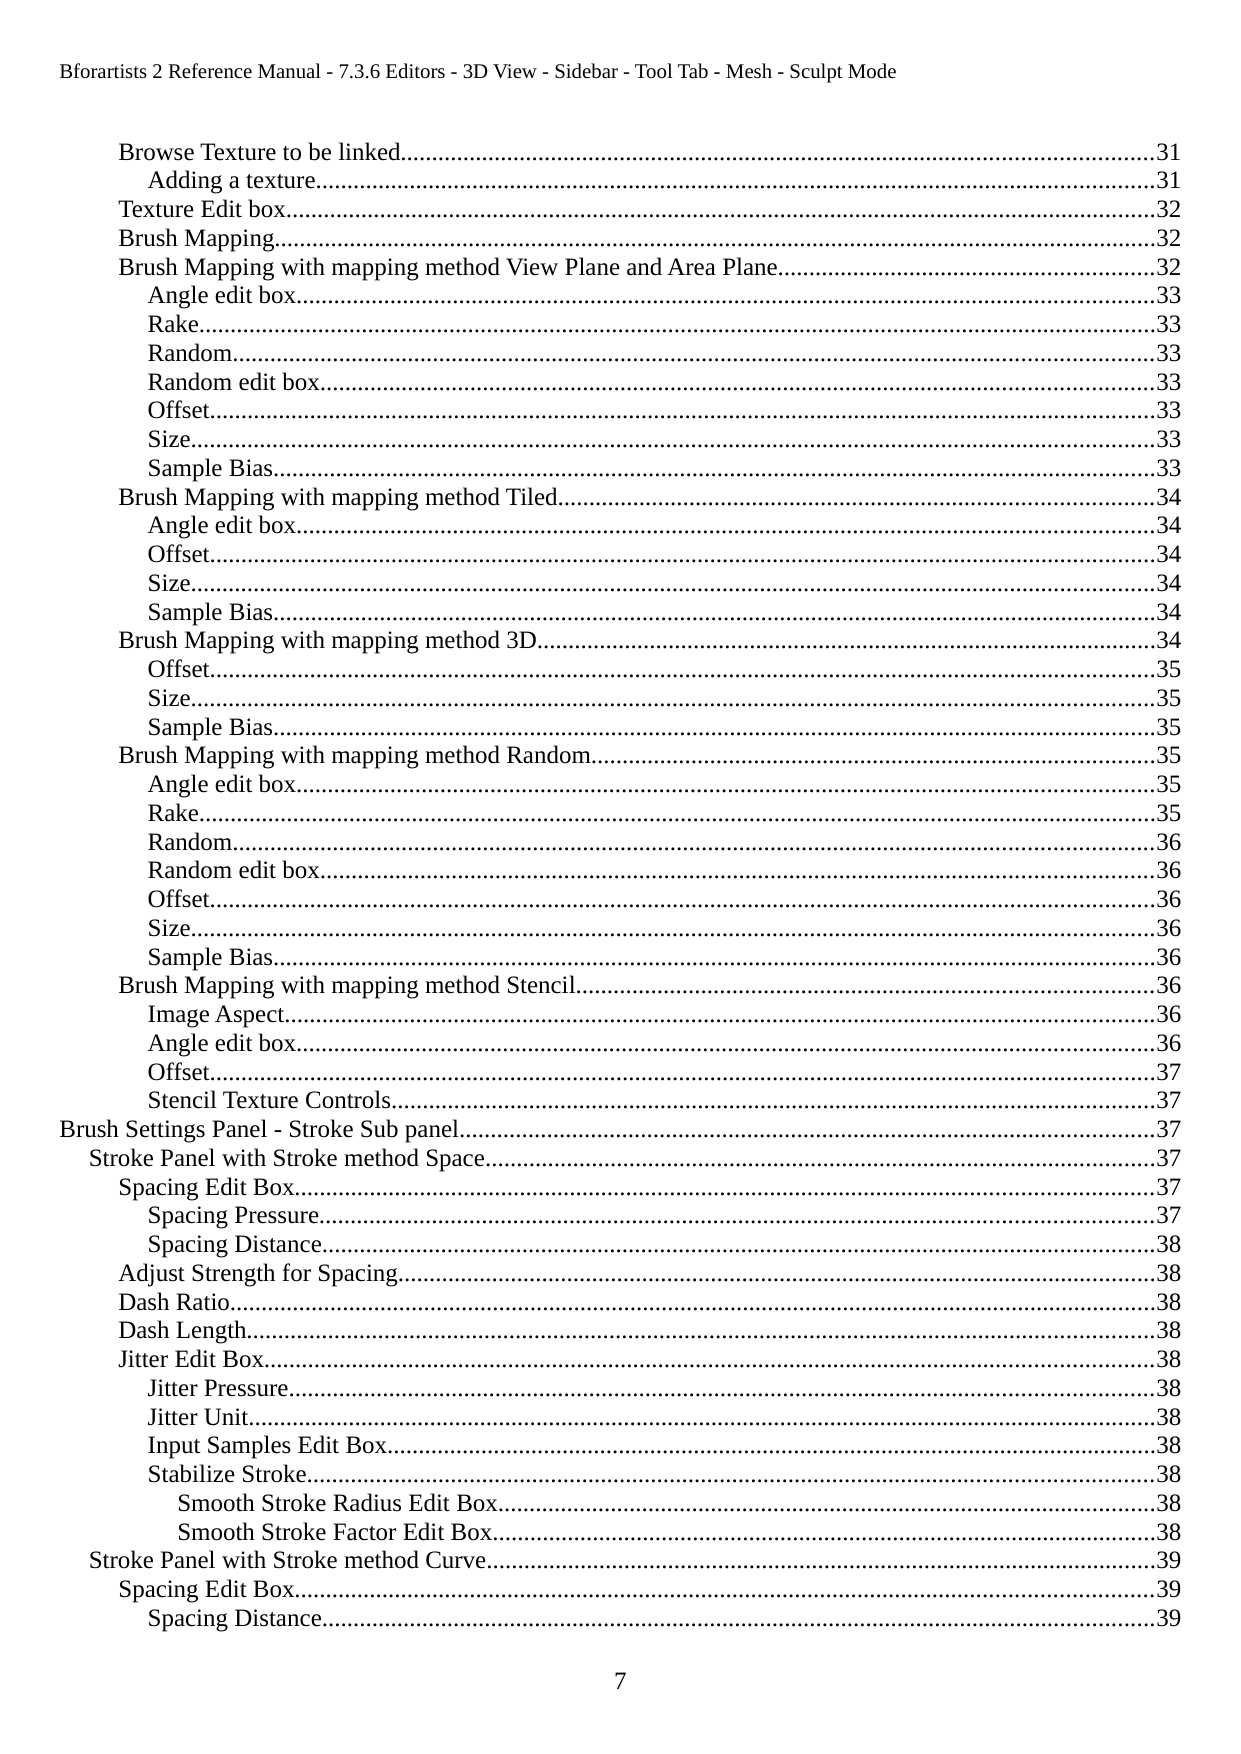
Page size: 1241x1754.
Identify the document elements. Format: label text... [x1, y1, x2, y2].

text Brush Mapping with mapping method Random 35 [118, 740, 1181, 769]
text Spacing Edit Box 37 [118, 1172, 1181, 1200]
text Size 33 [147, 424, 1181, 453]
text Jitter Unit 38 [147, 1402, 1181, 1430]
text Offset 35 [147, 654, 1181, 683]
text Size 36 [147, 913, 1181, 942]
text Angle edit box 34 [147, 510, 1181, 539]
text Brush Settings Panel - Stroke Sub panel 37 [59, 1114, 1181, 1143]
text Input Samples Edit Box 38 [147, 1430, 1181, 1459]
text Random edit box 36 [147, 855, 1181, 884]
text Offset 36 [147, 884, 1181, 913]
text Stabilize Stroke 38 [147, 1459, 1181, 1488]
text Brush Mapping 32 [118, 223, 1181, 252]
text Jitter Edit Box 38 [118, 1344, 1181, 1373]
text Dash Length 38 [118, 1315, 1181, 1344]
text Browse Texture to be linked 31 [118, 137, 1181, 165]
text Brush Mapping with mapping method Stencil 36 [118, 970, 1181, 999]
text Offset 33 [147, 395, 1181, 424]
text Adding a texture 31 [147, 165, 1181, 194]
text Angle edit box 35 [147, 769, 1181, 798]
text Stroke Panel with Stroke method Curve 39 [88, 1545, 1181, 1574]
text Rake 33 [147, 309, 1181, 338]
text Sample Bias 36 [147, 942, 1181, 970]
text Adjust Strength for Spacing 38 [118, 1258, 1181, 1287]
text Smooth Stroke Radius Edit Box 38 [177, 1488, 1181, 1517]
text Size 34 [147, 568, 1181, 597]
text Texture Edit box 32 [118, 194, 1181, 223]
text Random 33 [147, 338, 1181, 367]
text Spacing Edit Box 39 [118, 1574, 1181, 1603]
text Rake 35 [147, 798, 1181, 827]
text Offset 37 [147, 1057, 1181, 1085]
text Dash Ratio 38 [118, 1287, 1181, 1315]
text Random 36 [147, 827, 1181, 855]
text Offset 34 [147, 539, 1181, 568]
text Brush Mapping with mapping method Tiled 34 [118, 482, 1181, 510]
text Sample Bias 34 [147, 597, 1181, 625]
text Size 35 [147, 683, 1181, 712]
text Sample Bias 35 [147, 712, 1181, 740]
text Smooth Stroke Factor Edit Box 38 [177, 1517, 1181, 1545]
text Sample Bias 33 [147, 453, 1181, 482]
text Random edit box 33 [147, 367, 1181, 395]
text Angle edit box 33 [147, 280, 1181, 309]
text Brush Mapping with mapping method View Plane and Area Plane 32 [118, 252, 1181, 280]
text Jitter Pressure 38 [147, 1373, 1181, 1402]
text Stencil Texture Controls 37 [147, 1085, 1181, 1114]
text Angle edit box 36 [147, 1028, 1181, 1057]
text Spacing Distance 39 [147, 1603, 1181, 1632]
text Spacing Distance 38 [147, 1229, 1181, 1258]
text Brush Mapping with mapping method 3D 34 [118, 625, 1181, 654]
text Spacing Pressure 37 [147, 1200, 1181, 1229]
text Image Aspect 36 [147, 999, 1181, 1028]
text Stroke Panel with Stroke method Space 37 [88, 1143, 1181, 1172]
